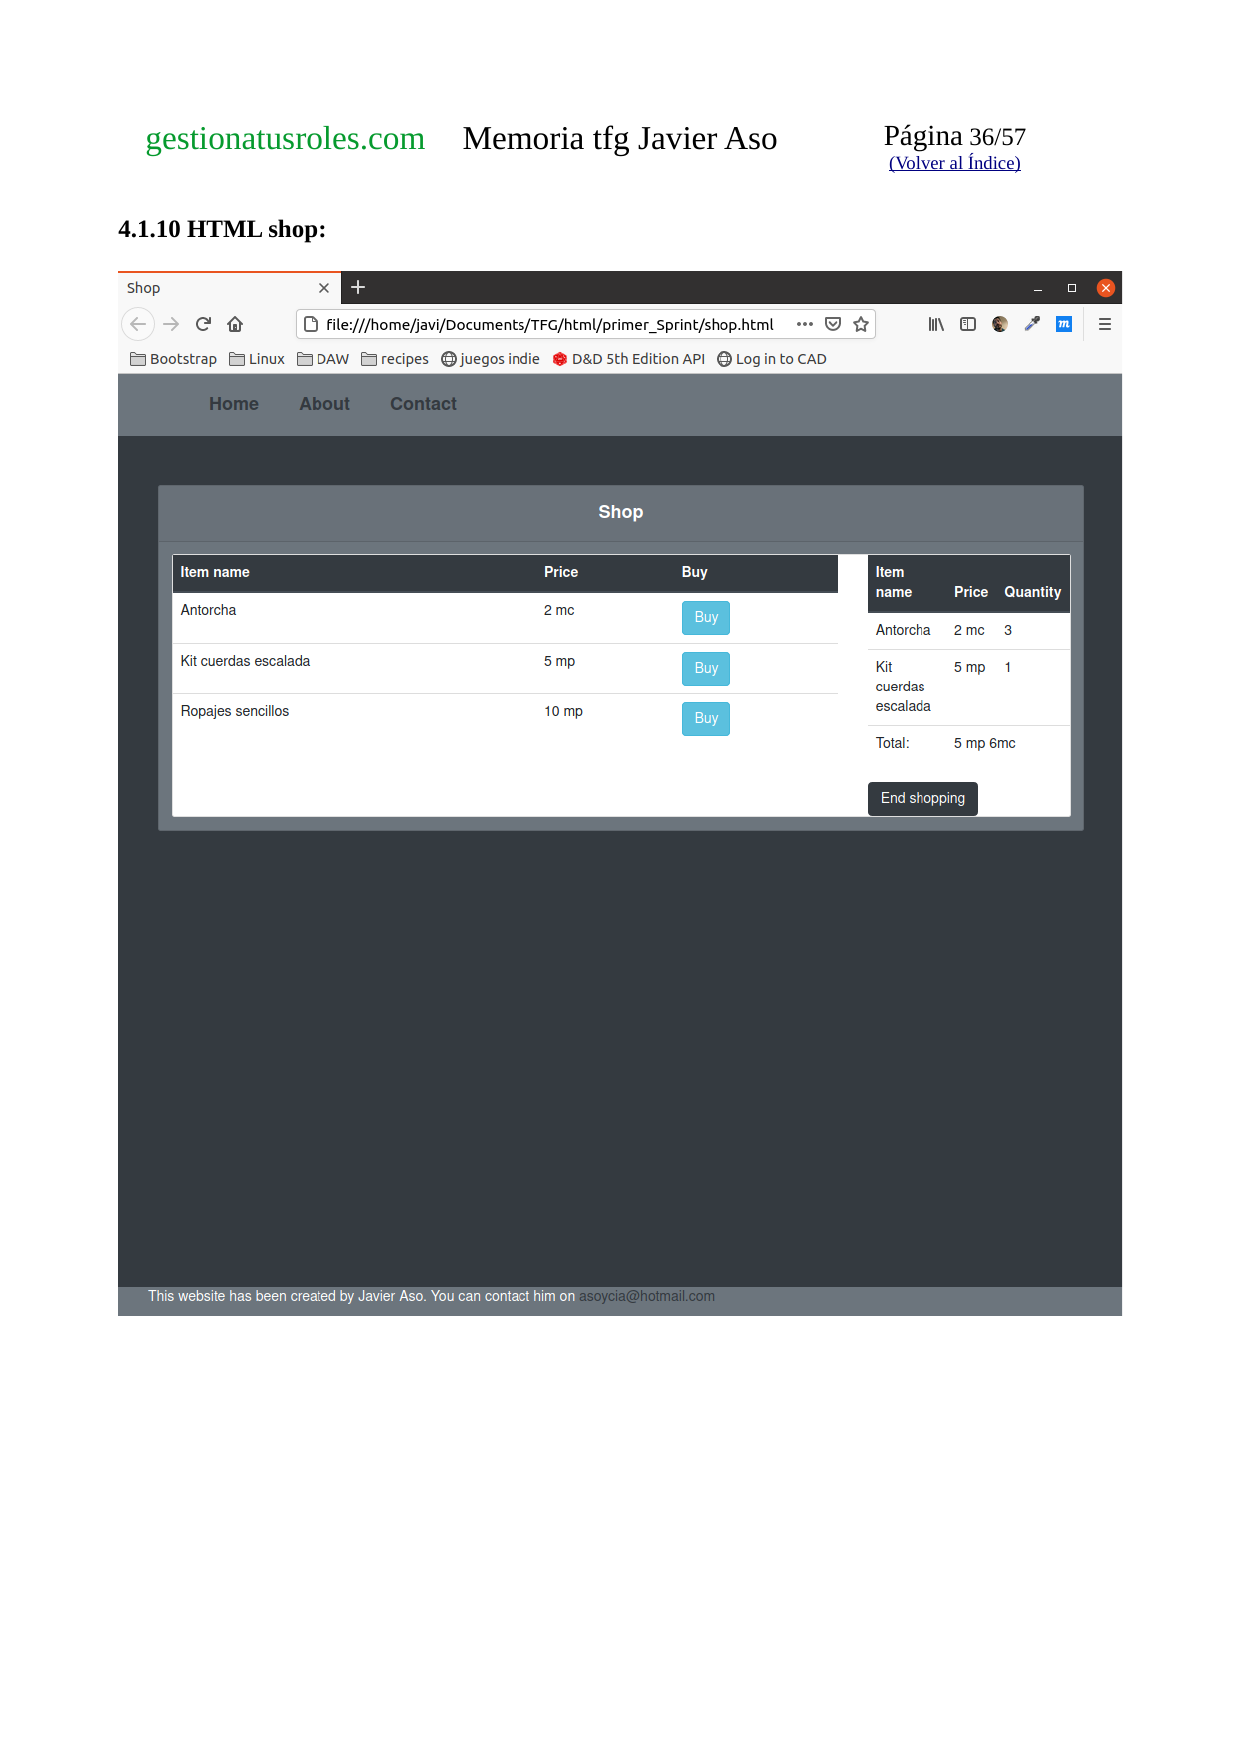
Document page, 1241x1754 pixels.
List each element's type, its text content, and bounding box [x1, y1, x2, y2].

table_header Página 36/57 (Volver al Índice) [788, 118, 1122, 185]
table_header Memoria tfg Javier Aso [453, 118, 787, 185]
table_header gestionatusroles.com [118, 118, 453, 185]
table_header [788, 1603, 1122, 1631]
picture [118, 271, 1123, 1316]
text 4.1.10 HTML shop: [118, 214, 1122, 243]
table_header [118, 1603, 453, 1631]
table_header [453, 1603, 787, 1631]
